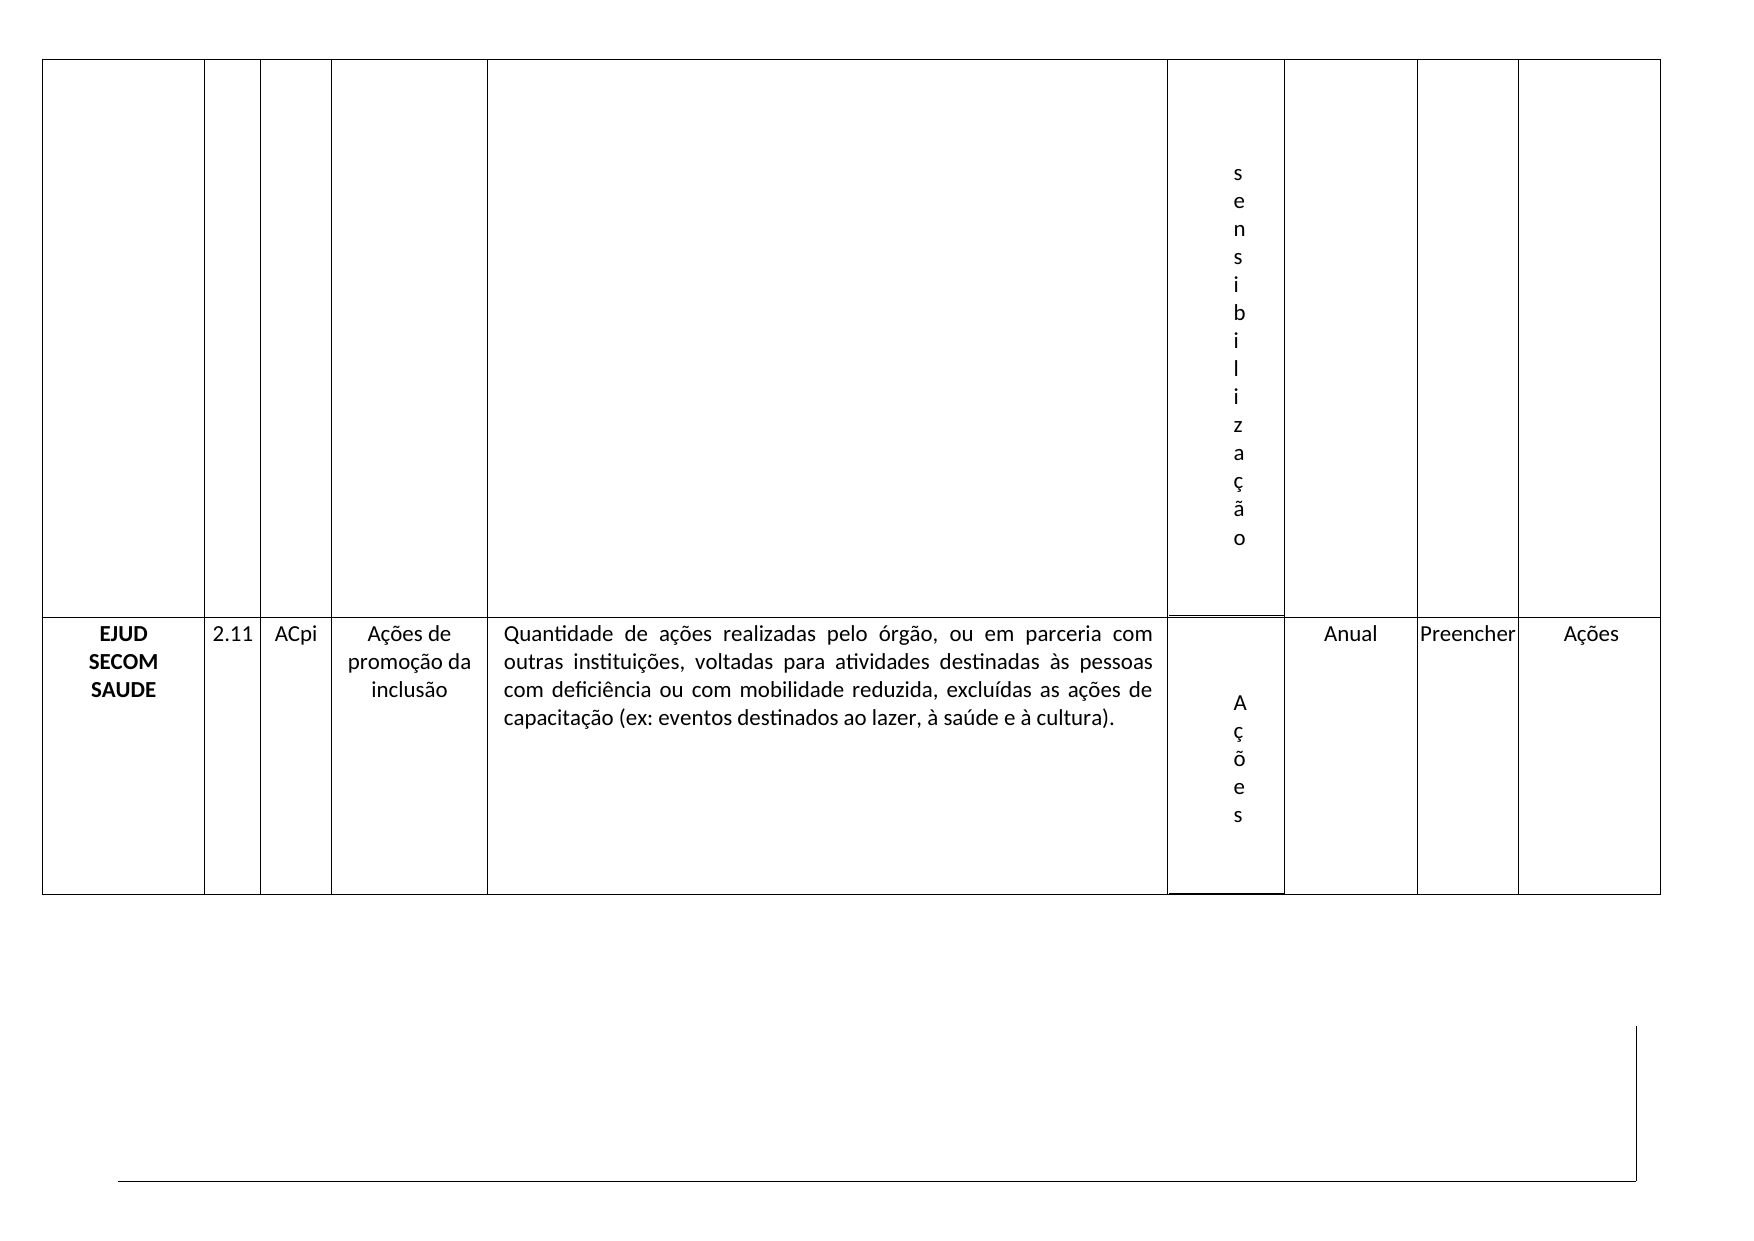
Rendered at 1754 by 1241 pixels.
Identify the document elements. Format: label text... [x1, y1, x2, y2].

table_cell Quantidade de ações realizadas pelo órgão, ou em parceria com outras instituições, voltadas para atividades destinadas às pessoas com deficiência ou com mobilidade reduzida, excluídas as ações de capacitação (ex: eventos destinados ao lazer, à saúde e à cultura). [488, 618, 1167, 894]
table_cell [205, 60, 260, 617]
table_cell EJUD SECOM SAUDE [43, 618, 204, 894]
table_cell Ações de promoção da inclusão [332, 618, 487, 894]
table_cell Anual [1285, 618, 1417, 894]
table_cell [261, 60, 331, 617]
table_cell Ações [1519, 618, 1660, 894]
table_cell sensibilização [1168, 60, 1284, 617]
table_cell [488, 60, 1167, 617]
table_cell [1519, 60, 1660, 617]
table_cell [1418, 60, 1518, 617]
table_cell 2.11 [205, 618, 260, 894]
table_cell Preencher [1418, 618, 1518, 894]
table_cell [43, 60, 204, 617]
table_cell [1285, 60, 1417, 617]
table_cell Ações [1168, 618, 1284, 894]
table_cell ACpi [261, 618, 331, 894]
table_cell [332, 60, 487, 617]
